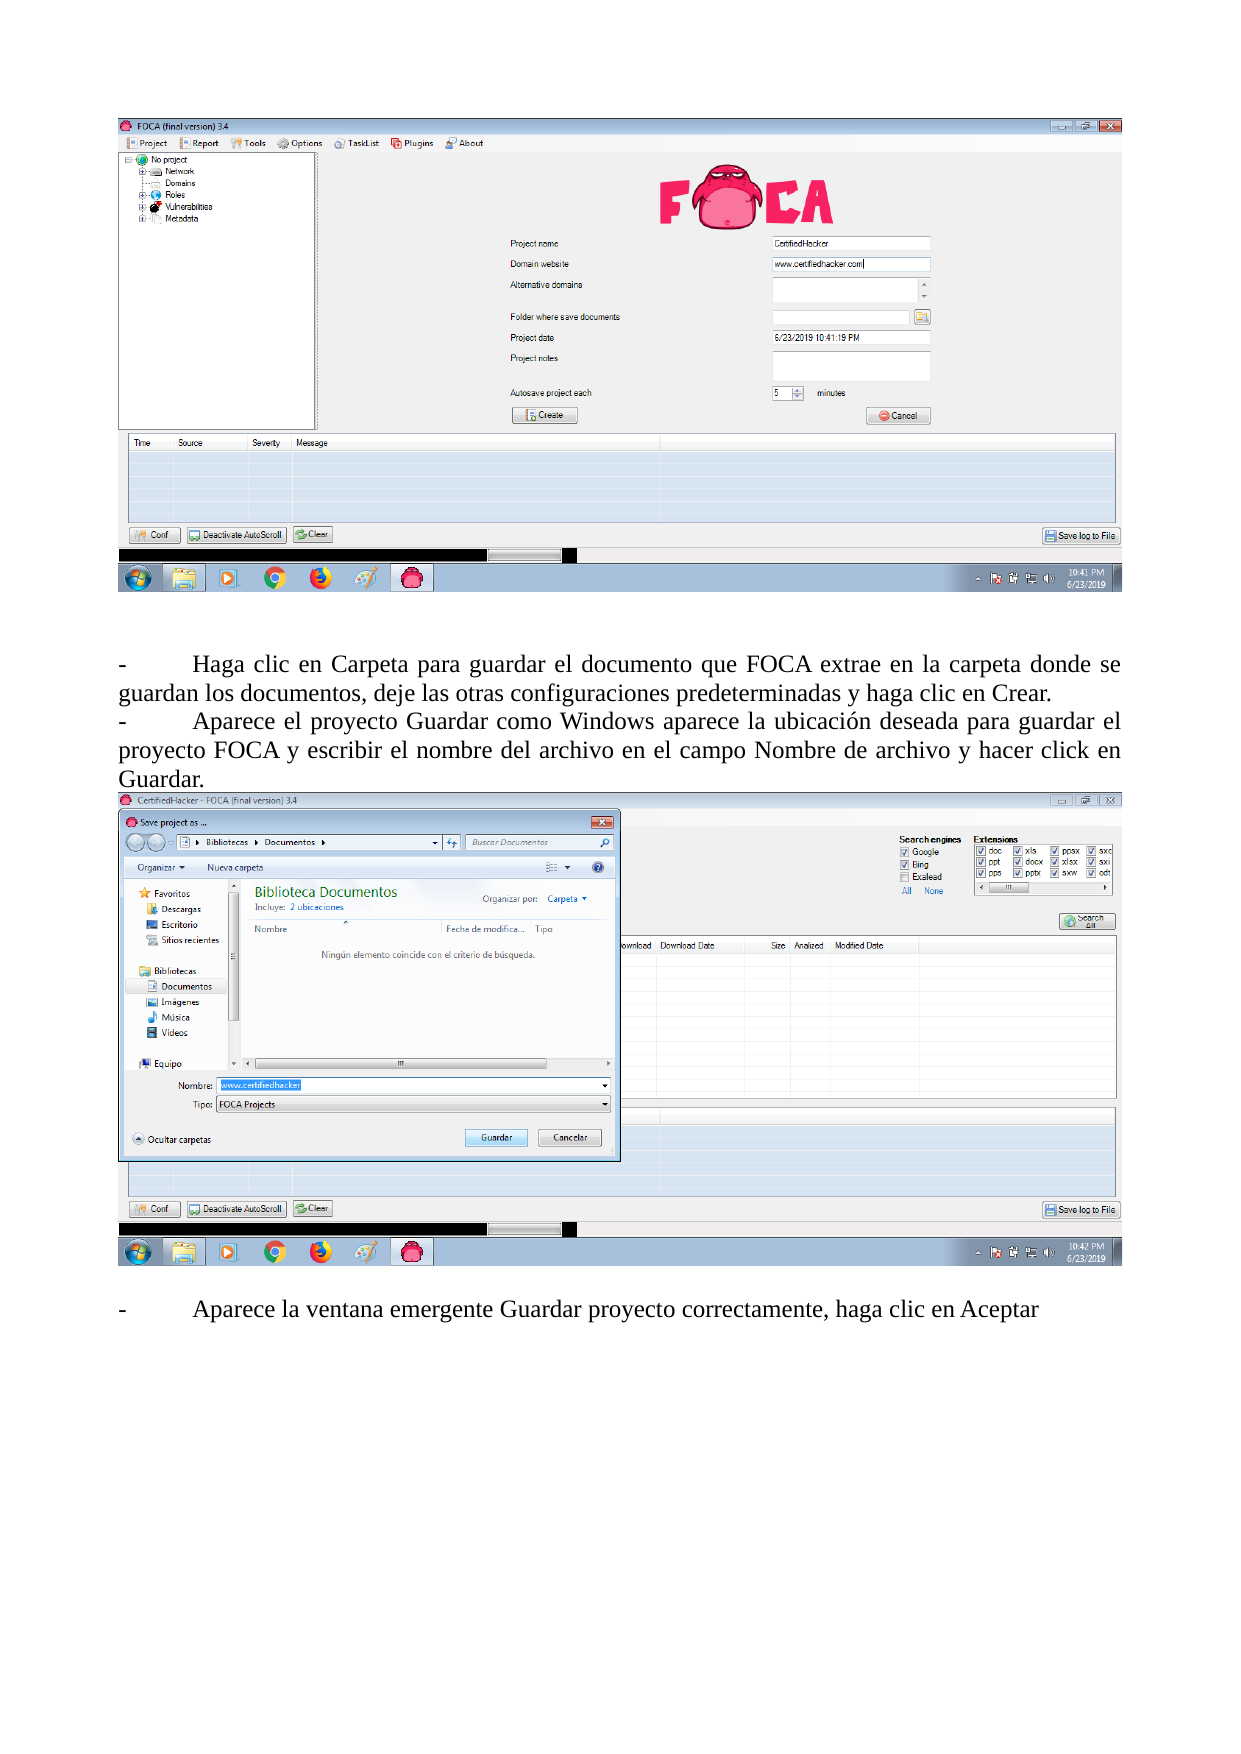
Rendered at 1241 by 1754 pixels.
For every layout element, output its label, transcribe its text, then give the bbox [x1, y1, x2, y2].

picture [118, 118, 1123, 592]
text - Aparece la ventana emergente Guardar proyecto correctamente, haga clic en Aceptar [118, 1294, 1122, 1323]
text - Aparece el proyecto Guardar como Windows aparece la ubicación deseada para guardar el proyecto FOCA y escribir el nombre del archivo en el campo Nombre de archivo y hacer click en Guardar. [118, 706, 1122, 792]
picture [118, 792, 1123, 1266]
text - Haga clic en Carpeta para guardar el documento que FOCA extrae en la carpeta donde se guardan los documentos, deje las otras configuraciones predeterminadas y haga clic en Crear. [118, 649, 1122, 706]
